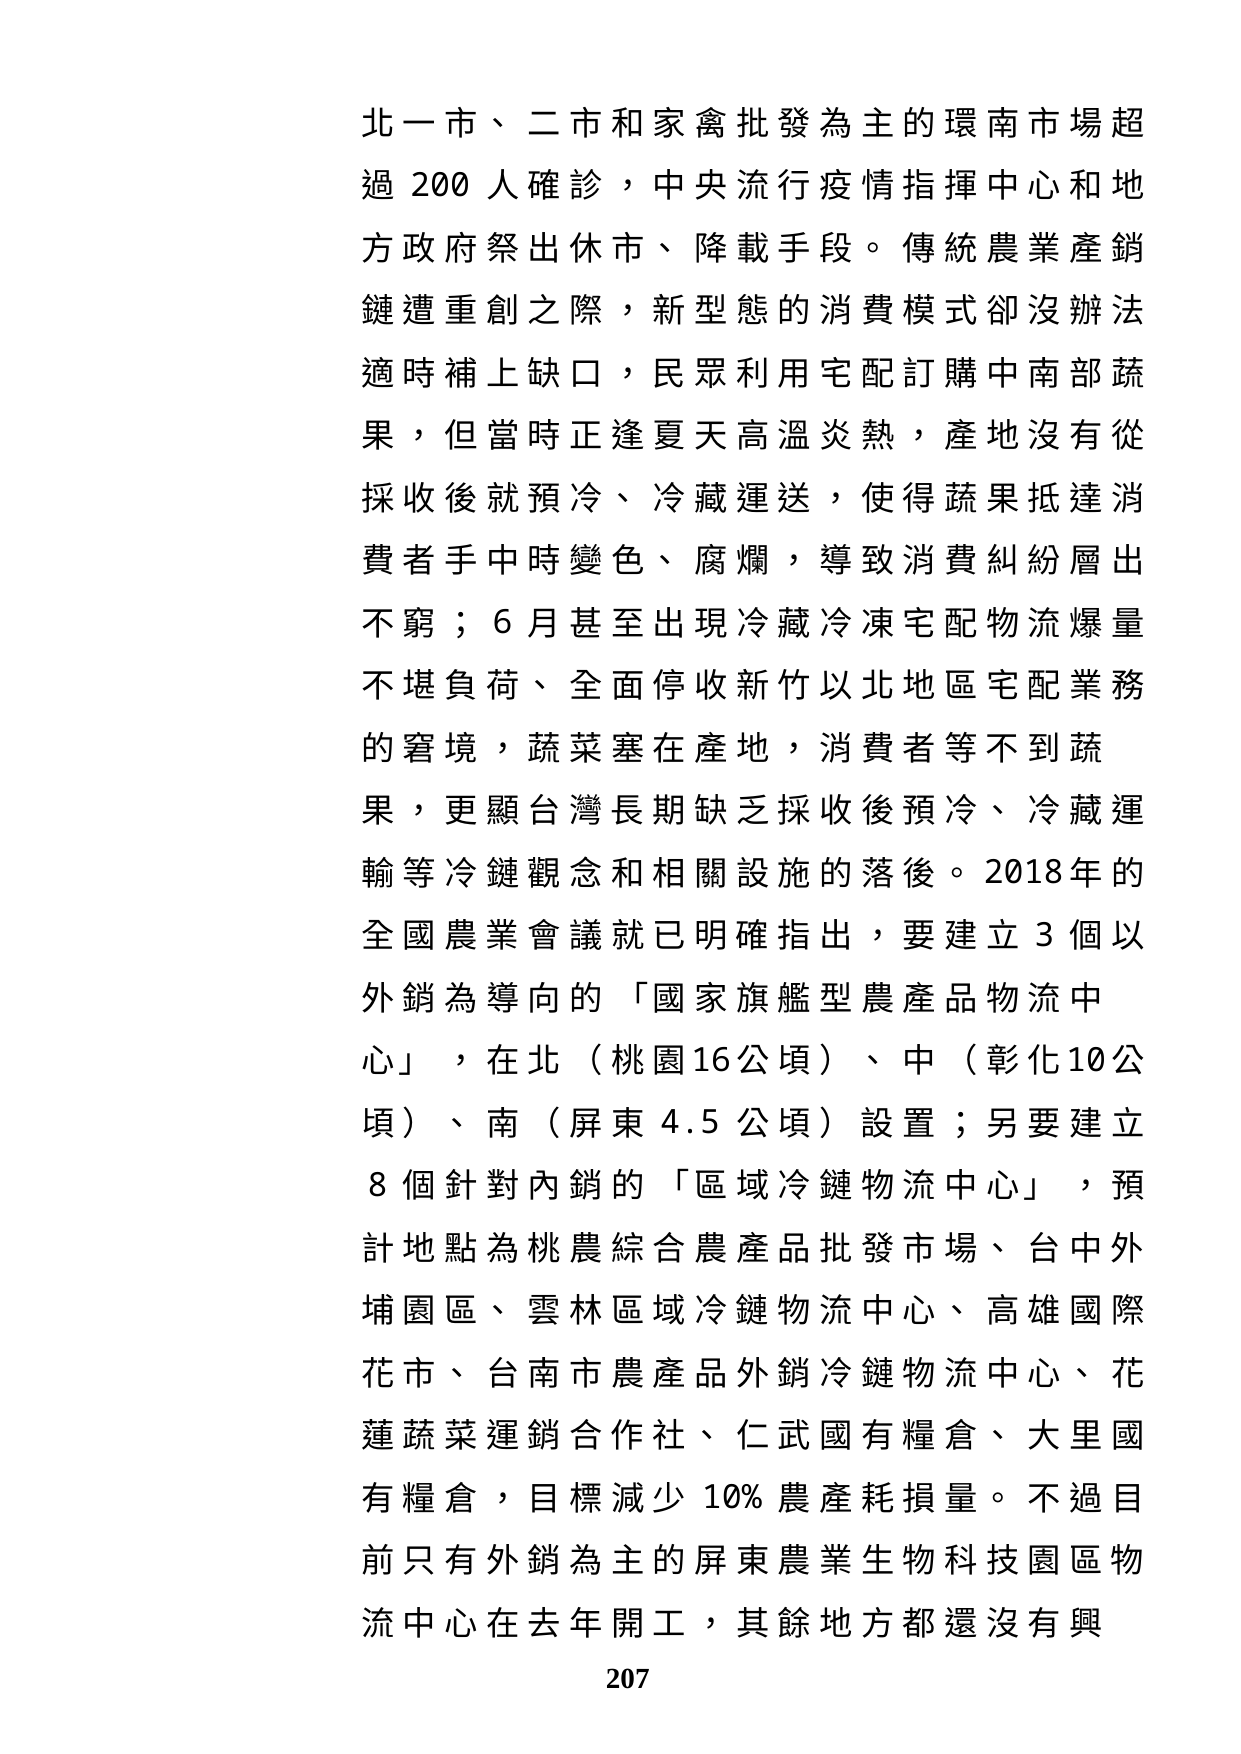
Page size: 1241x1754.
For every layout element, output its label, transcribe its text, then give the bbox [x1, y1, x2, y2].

list 北一市、二市和家禽批發為主的環南市場超過200人確診，中央流行疫情指揮中心和地方政府祭出休市、降載手段。傳統農業產銷鏈遭重創之際，新型態的消費模式卻沒辦法適時補上缺口，民眾利用宅配訂購中南部蔬果，但當時正逢夏天高溫炎熱，產地沒有從採收後就預冷、冷藏運送，使得蔬果抵達消費者手中時變色、腐爛，導致消費糾紛層出不窮；6月甚至出現冷藏冷凍宅配物流爆量不堪負荷、全面停收新竹以北地區宅配業務的窘境，蔬菜塞在產地，消費者等不到蔬果，更顯台灣長期缺乏採收後預冷、冷藏運輸等冷鏈觀念和相關設施的落後。2018年的全國農業會議就已明確指出，要建立3個以外銷為導向的「國家旗艦型農產品物流中心」，在北（桃園16公頃）、中（彰化10公頃）、南（屏東4.5公頃）設置；另要建立8個針對內銷的「區域冷鏈物流中心」，預計地點為桃農綜合農產品批發市場、台中外埔園區、雲林區域冷鏈物流中心、高雄國際花市、台南市農產品外銷冷鏈物流中心、花蓮蔬菜運銷合作社、仁武國有糧倉、大里國有糧倉，目標減少10%農產耗損量。不過目前只有外銷為主的屏東農業生物科技園區物流中心在去年開工，其餘地方都還沒有興 [136, 79, 1148, 1641]
